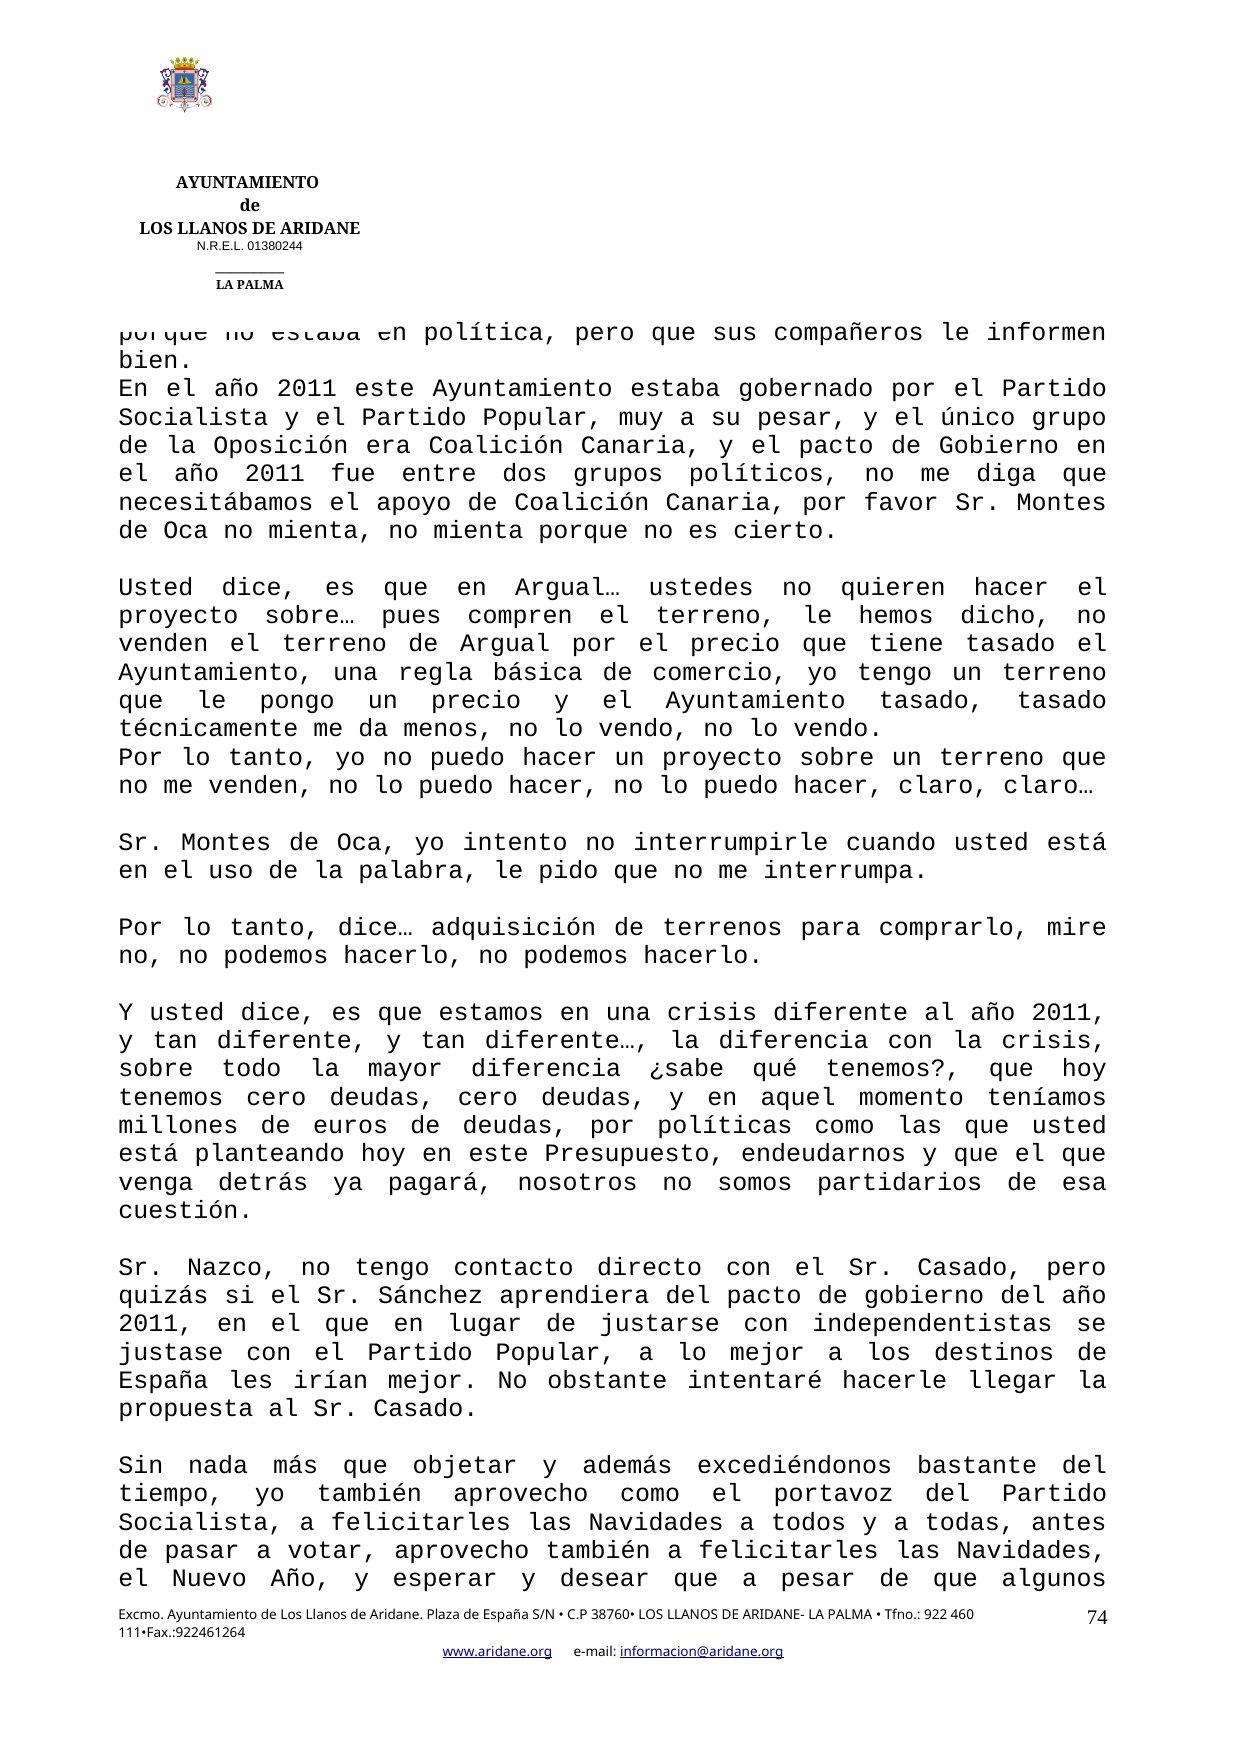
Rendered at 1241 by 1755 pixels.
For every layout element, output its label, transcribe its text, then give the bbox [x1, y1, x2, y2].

subtitle Por lo tanto, dice… adquisición de terrenos para comprarlo, mire no, no podemos hacerlo, no podemos hacerlo. [118, 914, 1107, 971]
subtitle Y usted dice, es que estamos en una crisis diferente al año 2011, y tan diferente, y tan diferente…, la diferencia con la crisis, sobre todo la mayor diferencia ¿sabe qué tenemos?, que hoy tenemos cero deudas, cero deudas, y en aquel momento teníamos millones de euros de deudas, por políticas como las que usted está planteando hoy en este Presupuesto, endeudarnos y que el que venga detrás ya pagará, nosotros no somos partidarios de esa cuestión. [118, 999, 1107, 1226]
subtitle Por lo tanto, yo no puedo hacer un proyecto sobre un terreno que no me venden, no lo puedo hacer, no lo puedo hacer, claro, claro… [118, 744, 1107, 801]
subtitle Sin nada más que objetar y además excediéndonos bastante del tiempo, yo también aprovecho como el portavoz del Partido Socialista, a felicitarles las Navidades a todos y a todas, antes de pasar a votar, aprovecho también a felicitarles las Navidades, el Nuevo Año, y esperar y desear que a pesar de que algunos [118, 1453, 1107, 1594]
subtitle Sr. Montes de Oca, yo intento no interrumpirle cuando usted está en el uso de la palabra, le pido que no me interrumpa. [118, 829, 1107, 886]
subtitle Sr. Nazco, no tengo contacto directo con el Sr. Casado, pero quizás si el Sr. Sánchez aprendiera del pacto de gobierno del año 2011, en el que en lugar de justarse con independentistas se justase con el Partido Popular, a lo mejor a los destinos de España les irían mejor. No obstante intentaré hacerle llegar la propuesta al Sr. Casado. [118, 1254, 1107, 1424]
subtitle En el año 2011 este Ayuntamiento estaba gobernado por el Partido Socialista y el Partido Popular, muy a su pesar, y el único grupo de la Oposición era Coalición Canaria, y el pacto de Gobierno en el año 2011 fue entre dos grupos políticos, no me diga que necesitábamos el apoyo de Coalición Canaria, por favor Sr. Montes de Oca no mienta, no mienta porque no es cierto. [118, 376, 1107, 546]
subtitle porque no estaba en política, pero que sus compañeros le informen bien. [118, 319, 1107, 376]
subtitle Usted dice, es que en Argual… ustedes no quieren hacer el proyecto sobre… pues compren el terreno, le hemos dicho, no venden el terreno de Argual por el precio que tiene tasado el Ayuntamiento, una regla básica de comercio, yo tengo un terreno que le pongo un precio y el Ayuntamiento tasado, tasado técnicamente me da menos, no lo vendo, no lo vendo. [118, 574, 1107, 744]
